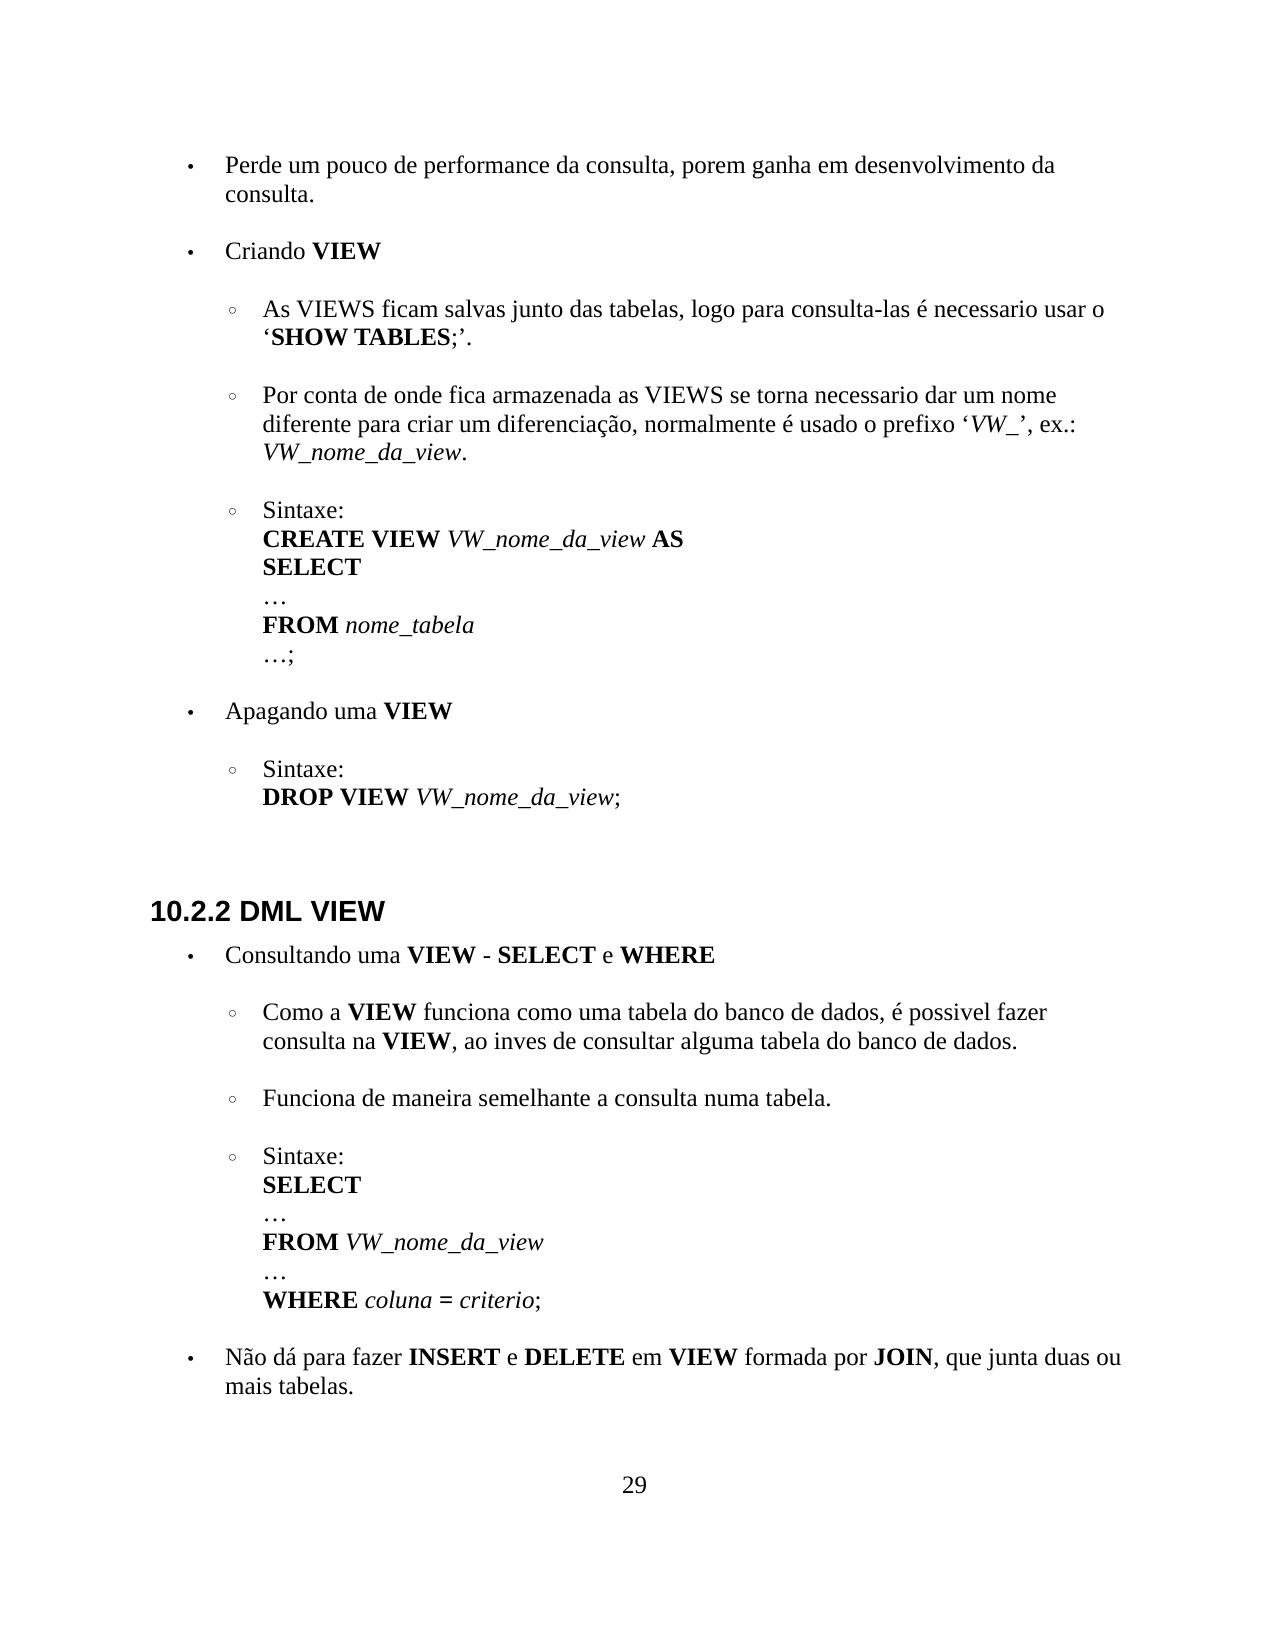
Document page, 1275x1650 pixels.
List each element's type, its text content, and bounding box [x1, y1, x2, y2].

list Não dá para fazer INSERT e DELETE em VIEW formada por JOIN, que junta duas ou mais tabelas. [187, 1342, 1125, 1428]
list Sintaxe: DROP VIEW VW_nome_da_view; [225, 754, 1125, 840]
subtitle 10.2.2 DML VIEW [150, 894, 1125, 927]
list Perde um pouco de performance da consulta, porem ganha em desenvolvimento da consulta. [187, 150, 1125, 236]
list Criando VIEW [187, 236, 1125, 294]
list Sintaxe: CREATE VIEW VW_nome_da_view AS SELECT … FROM nome_tabela …; [225, 495, 1125, 696]
list Funciona de maneira semelhante a consulta numa tabela. [225, 1083, 1125, 1141]
list Apagando uma VIEW [187, 696, 1125, 754]
list Como a VIEW funciona como uma tabela do banco de dados, é possivel fazer consulta na VIEW, ao inves de consultar alguma tabela do banco de dados. [225, 997, 1125, 1083]
list Consultando uma VIEW - SELECT e WHERE [187, 940, 1125, 997]
list Por conta de onde fica armazenada as VIEWS se torna necessario dar um nome diferente para criar um diferenciação, normalmente é usado o prefixo ‘VW_’, ex.: VW_nome_da_view. [225, 380, 1125, 495]
list As VIEWS ficam salvas junto das tabelas, logo para consulta-las é necessario usar o ‘SHOW TABLES;’. [225, 294, 1125, 380]
list Sintaxe: SELECT … FROM VW_nome_da_view … WHERE coluna = criterio; [225, 1141, 1125, 1342]
